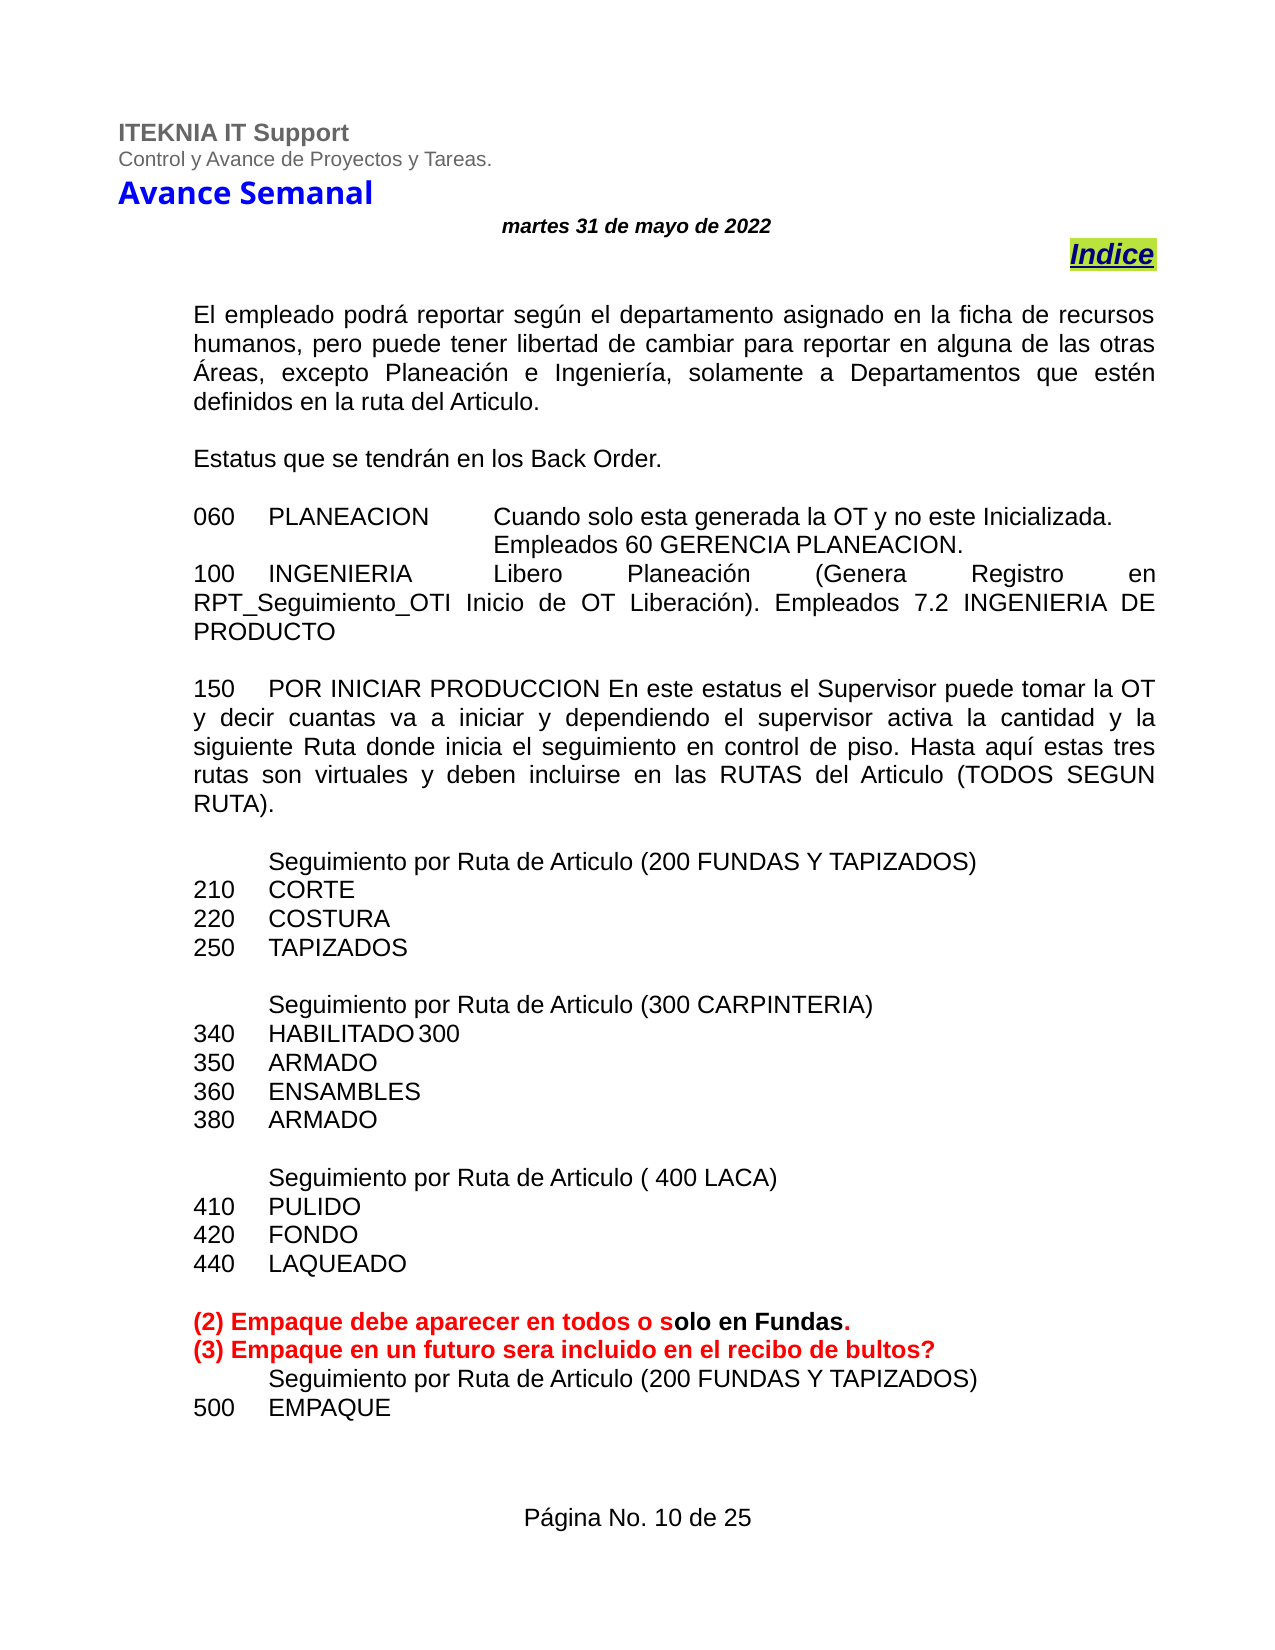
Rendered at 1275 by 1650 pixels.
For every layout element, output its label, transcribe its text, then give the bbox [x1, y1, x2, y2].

text 360 ENSAMBLES [118, 1077, 1157, 1105]
text 220 COSTURA [118, 904, 1157, 933]
text 250 TAPIZADOS [118, 933, 1157, 962]
text 150 POR INICIAR PRODUCCION En este estatus el Supervisor puede tomar la OT y decir cuantas va a iniciar y dependiendo el supervisor activa la cantidad y la siguiente Ruta donde inicia el seguimiento en control de piso. Hasta aquí estas tres rutas son virtuales y deben incluirse en las RUTAS del Articulo (TODOS SEGUN RUTA). [193, 674, 1157, 818]
text 440 LAQUEADO [118, 1249, 1157, 1278]
text 420 FONDO [118, 1220, 1157, 1249]
text 340 HABILITADO 300 [118, 1019, 1157, 1048]
text 380 ARMADO [118, 1105, 1157, 1134]
text (2) Empaque debe aparecer en todos o solo en Fundas. [193, 1307, 1157, 1335]
text 100 INGENIERIA Libero Planeación (Genera Registro en RPT_Seguimiento_OTI Inicio de OT Liberación). Empleados 7.2 INGENIERIA DE PRODUCTO [193, 559, 1157, 645]
text El empleado podrá reportar según el departamento asignado en la ficha de recursos humanos, pero puede tener libertad de cambiar para reportar en alguna de las otras Áreas, excepto Planeación e Ingeniería, solamente a Departamentos que estén definidos en la ruta del Articulo. [193, 300, 1157, 415]
text Empleados 60 GERENCIA PLANEACION. [118, 530, 1157, 559]
text Seguimiento por Ruta de Articulo ( 400 LACA) [118, 1163, 1157, 1192]
text Seguimiento por Ruta de Articulo (200 FUNDAS Y TAPIZADOS) [118, 1364, 1157, 1393]
text (3) Empaque en un futuro sera incluido en el recibo de bultos? [193, 1335, 1157, 1364]
text Estatus que se tendrán en los Back Order. [193, 444, 1157, 473]
text 500 EMPAQUE [118, 1393, 1157, 1422]
text 410 PULIDO [118, 1192, 1157, 1220]
text Seguimiento por Ruta de Articulo (300 CARPINTERIA) [118, 990, 1157, 1019]
text 060 PLANEACION Cuando solo esta generada la OT y no este Inicializada. [118, 502, 1157, 530]
text Seguimiento por Ruta de Articulo (200 FUNDAS Y TAPIZADOS) [193, 847, 1157, 875]
text 210 CORTE [118, 875, 1157, 904]
text 350 ARMADO [118, 1048, 1157, 1077]
